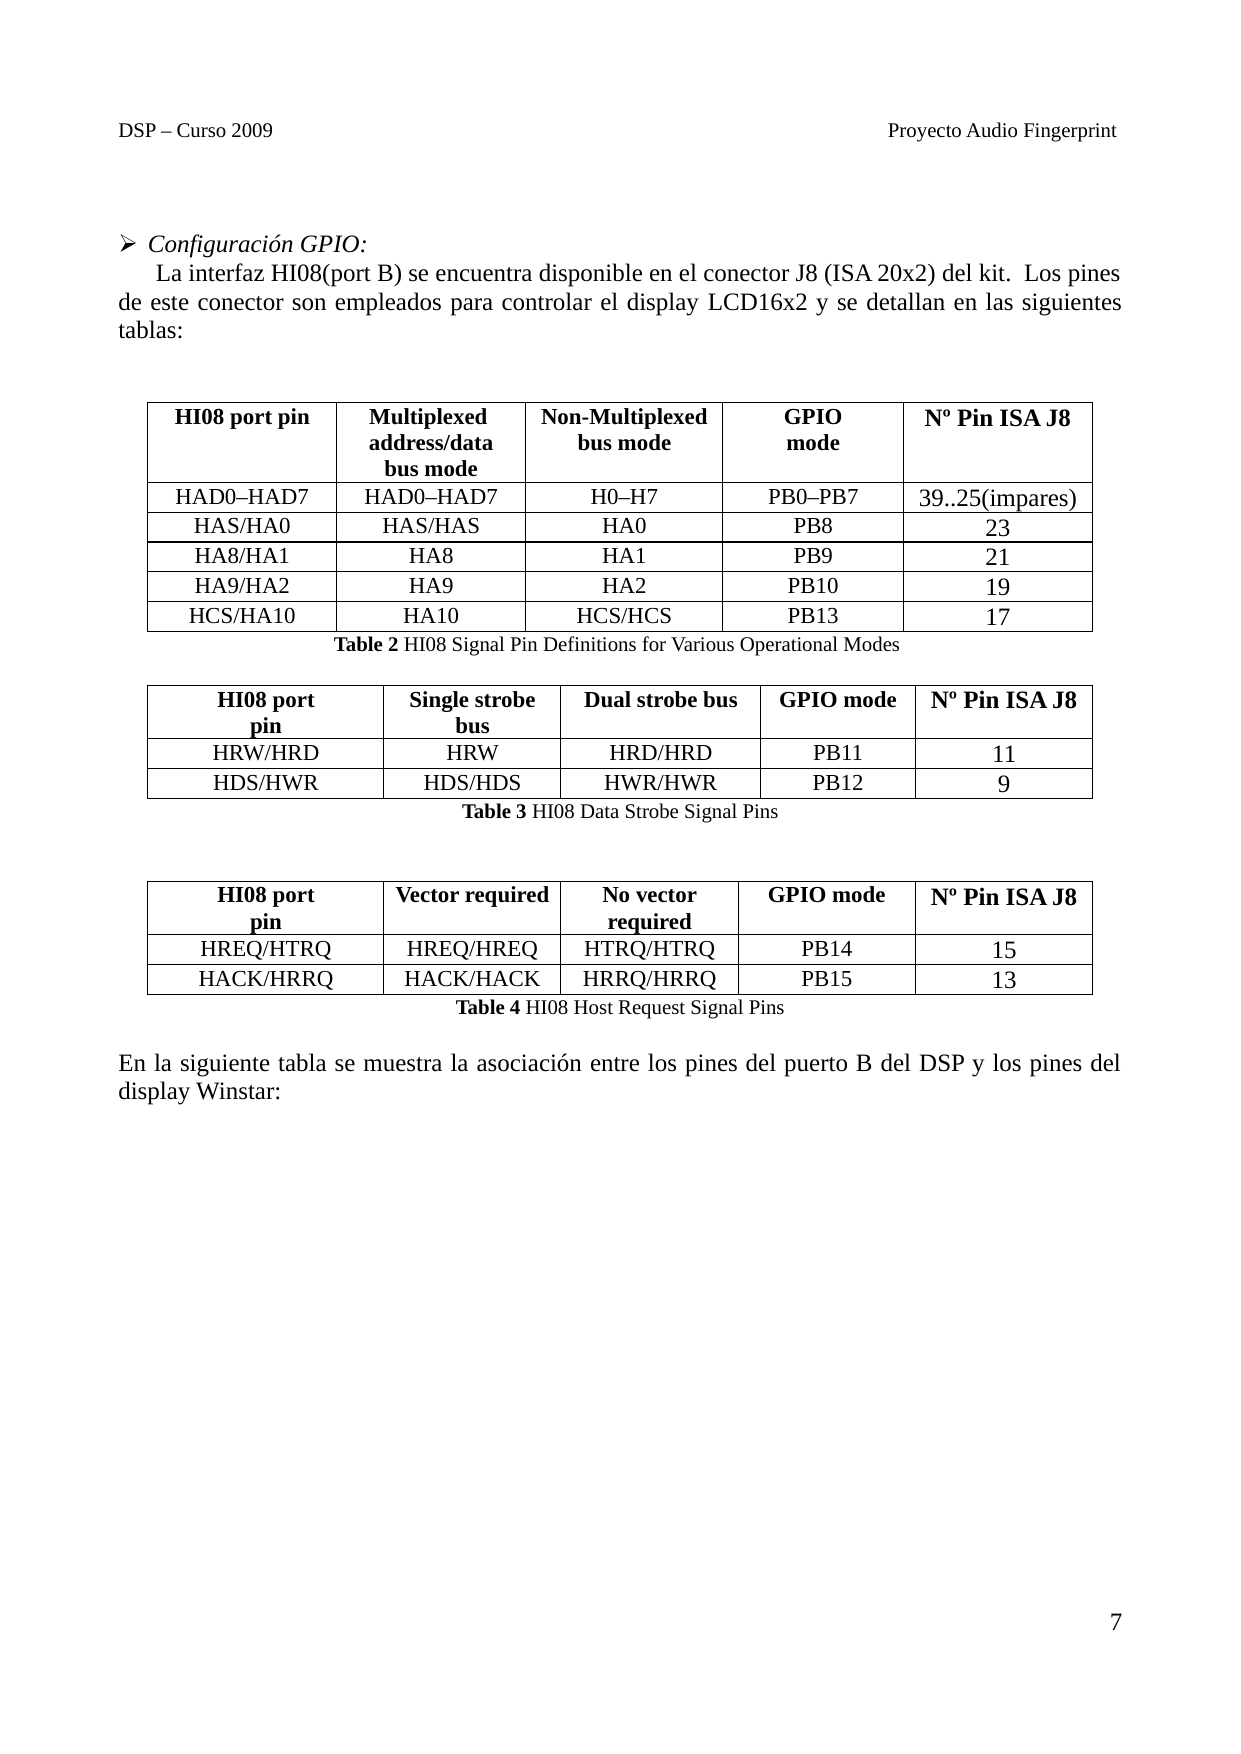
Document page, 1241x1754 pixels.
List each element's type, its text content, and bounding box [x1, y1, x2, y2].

table_cell HREQ/HREQ [384, 935, 560, 964]
table_cell HA2 [526, 572, 722, 601]
table_header HI08 port pin [148, 403, 336, 482]
table_header Nº Pin ISA J8 [916, 686, 1092, 738]
table_cell PB12 [761, 769, 915, 798]
text La interfaz HI08(port B) se encuentra disponible en el conector J8 (ISA 20x2) del kit. Los pines de este conector son empleados para controlar el display LCD16x2 y se detallan en las siguientes tablas: [118, 258, 1122, 344]
table_header GPIO mode [723, 403, 903, 482]
table_cell HAS/HAS [337, 513, 525, 541]
table_cell HA1 [526, 543, 722, 571]
table_cell HRD/HRD [561, 739, 760, 768]
text Table 3 HI08 Data Strobe Signal Pins [118, 799, 1122, 823]
table_cell HA0 [526, 513, 722, 541]
table_header GPIO mode [739, 882, 915, 934]
table_cell HACK/HACK [384, 965, 560, 994]
table_cell 11 [916, 739, 1092, 768]
table_cell HDS/HDS [384, 769, 560, 798]
table_header Non-Multiplexed bus mode [526, 403, 722, 482]
table_cell 39..25(impares) [904, 483, 1092, 512]
table_cell HA10 [337, 602, 525, 631]
table_header No vector required [561, 882, 738, 934]
text En la siguiente tabla se muestra la asociación entre los pines del puerto B del DSP y los pines del display Winstar: [118, 1048, 1122, 1105]
table_cell HACK/HRRQ [148, 965, 383, 994]
table_cell 23 [904, 513, 1092, 541]
table_cell HCS/HA10 [148, 602, 336, 631]
table_cell 15 [916, 935, 1092, 964]
table_header HI08 port pin [148, 686, 383, 738]
table_cell HA8 [337, 543, 525, 571]
table_header GPIO mode [761, 686, 915, 738]
table_cell HREQ/HTRQ [148, 935, 383, 964]
table_cell HA9/HA2 [148, 572, 336, 601]
table_header Dual strobe bus [561, 686, 760, 738]
text Table 2 HI08 Signal Pin Definitions for Various Operational Modes [118, 632, 1122, 656]
table_header Nº Pin ISA J8 [904, 403, 1092, 482]
table_cell 13 [916, 965, 1092, 994]
table_cell HA9 [337, 572, 525, 601]
list Configuración GPIO: [118, 229, 1122, 258]
table_cell HTRQ/HTRQ [561, 935, 738, 964]
table_cell HAD0–HAD7 [148, 483, 336, 512]
table_cell PB14 [739, 935, 915, 964]
table_cell PB15 [739, 965, 915, 994]
table_header Multiplexed address/data bus mode [337, 403, 525, 482]
table_cell HRRQ/HRRQ [561, 965, 738, 994]
table_header HI08 port pin [148, 882, 383, 934]
table_header Single strobe bus [384, 686, 560, 738]
table_cell PB9 [723, 543, 903, 571]
table_cell HAD0–HAD7 [337, 483, 525, 512]
table_cell PB13 [723, 602, 903, 631]
table_cell HA8/HA1 [148, 543, 336, 571]
table_cell PB8 [723, 513, 903, 541]
table_cell PB0–PB7 [723, 483, 903, 512]
table_cell 17 [904, 602, 1092, 631]
table_cell HWR/HWR [561, 769, 760, 798]
table_header Vector required [384, 882, 560, 934]
table_cell H0–H7 [526, 483, 722, 512]
table_cell HRW [384, 739, 560, 768]
table_cell HRW/HRD [148, 739, 383, 768]
table_cell PB11 [761, 739, 915, 768]
table_cell 21 [904, 543, 1092, 571]
table_cell HCS/HCS [526, 602, 722, 631]
table_cell HAS/HA0 [148, 513, 336, 541]
table_cell 19 [904, 572, 1092, 601]
table_cell 9 [916, 769, 1092, 798]
table_cell PB10 [723, 572, 903, 601]
text Table 4 HI08 Host Request Signal Pins [118, 995, 1122, 1019]
table_header Nº Pin ISA J8 [916, 882, 1092, 934]
table_cell HDS/HWR [148, 769, 383, 798]
